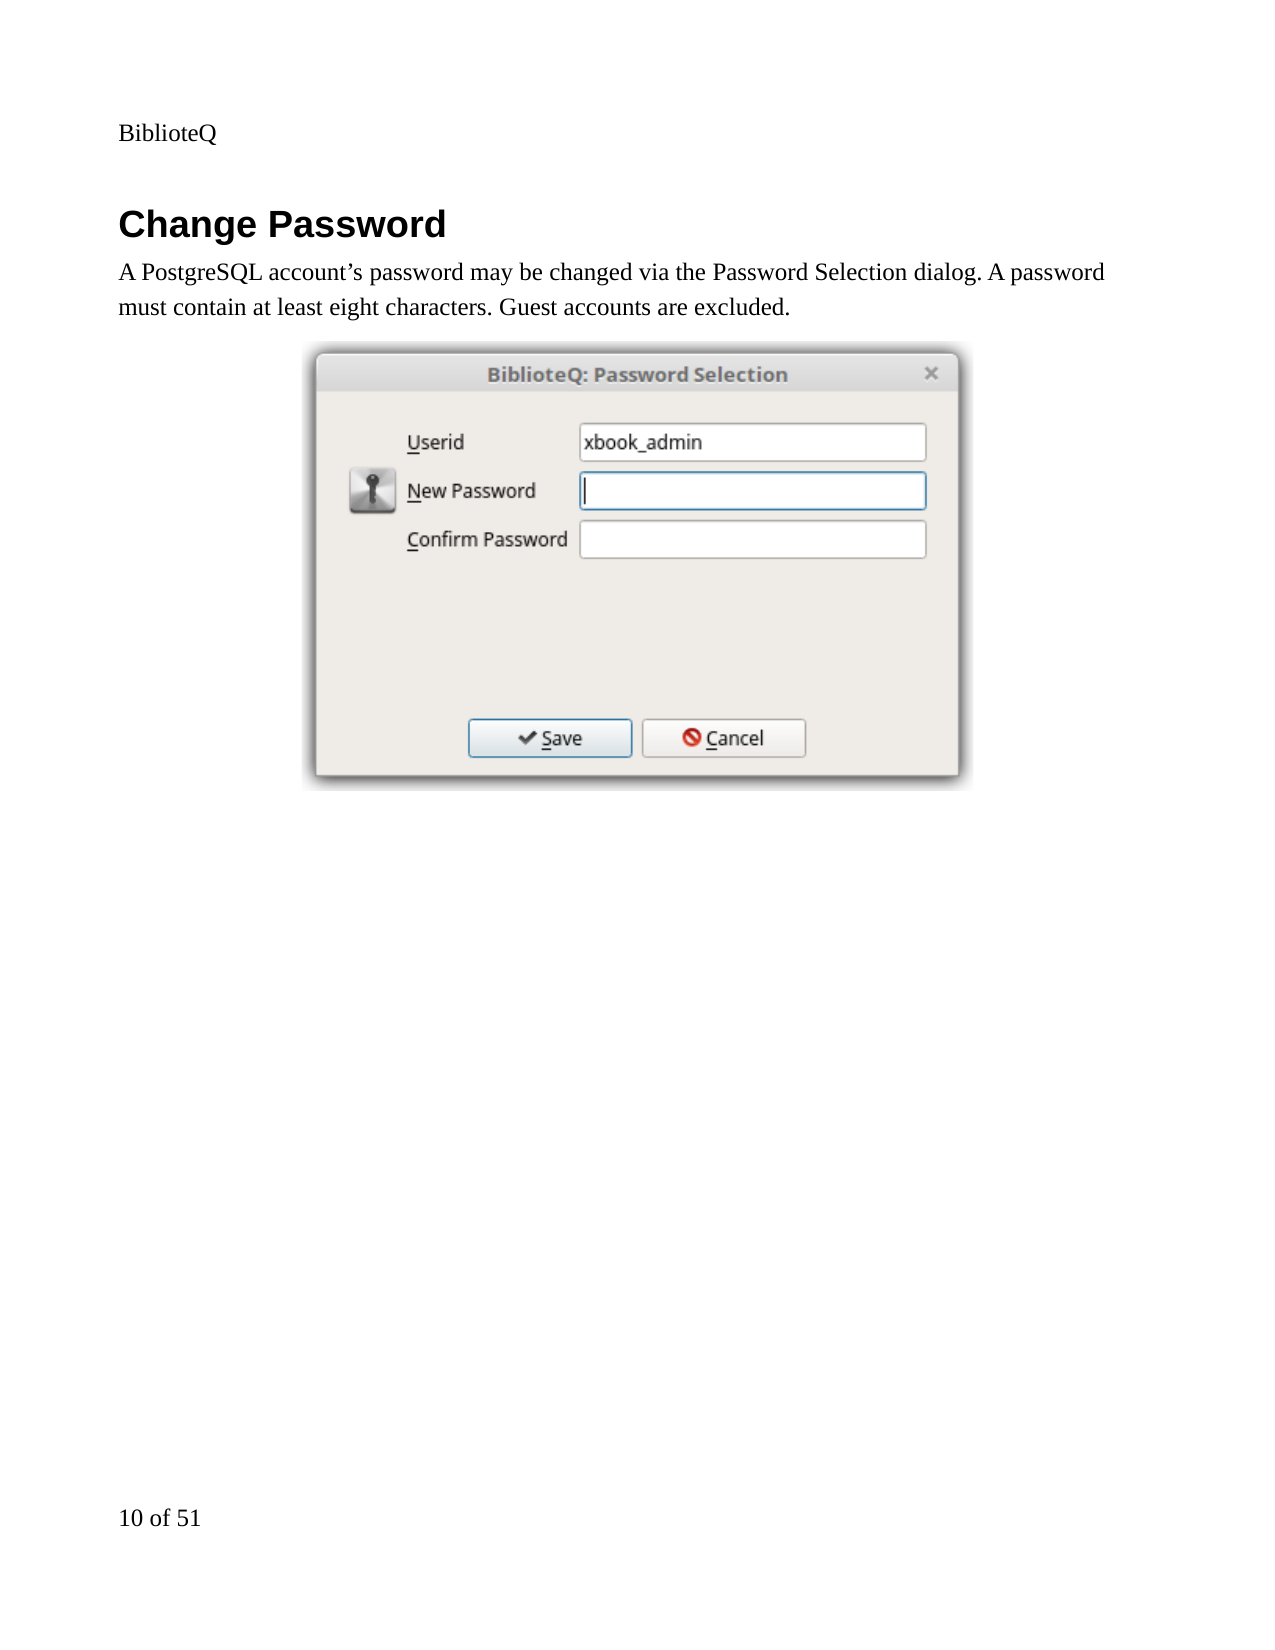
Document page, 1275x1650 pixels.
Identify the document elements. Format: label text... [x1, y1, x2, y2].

picture [301, 341, 974, 791]
subtitle Change Password [118, 201, 1157, 245]
text A PostgreSQL account’s password may be changed via the Password Selection dialog. A password must contain at least eight characters. Guest accounts are excluded. [118, 257, 1157, 321]
